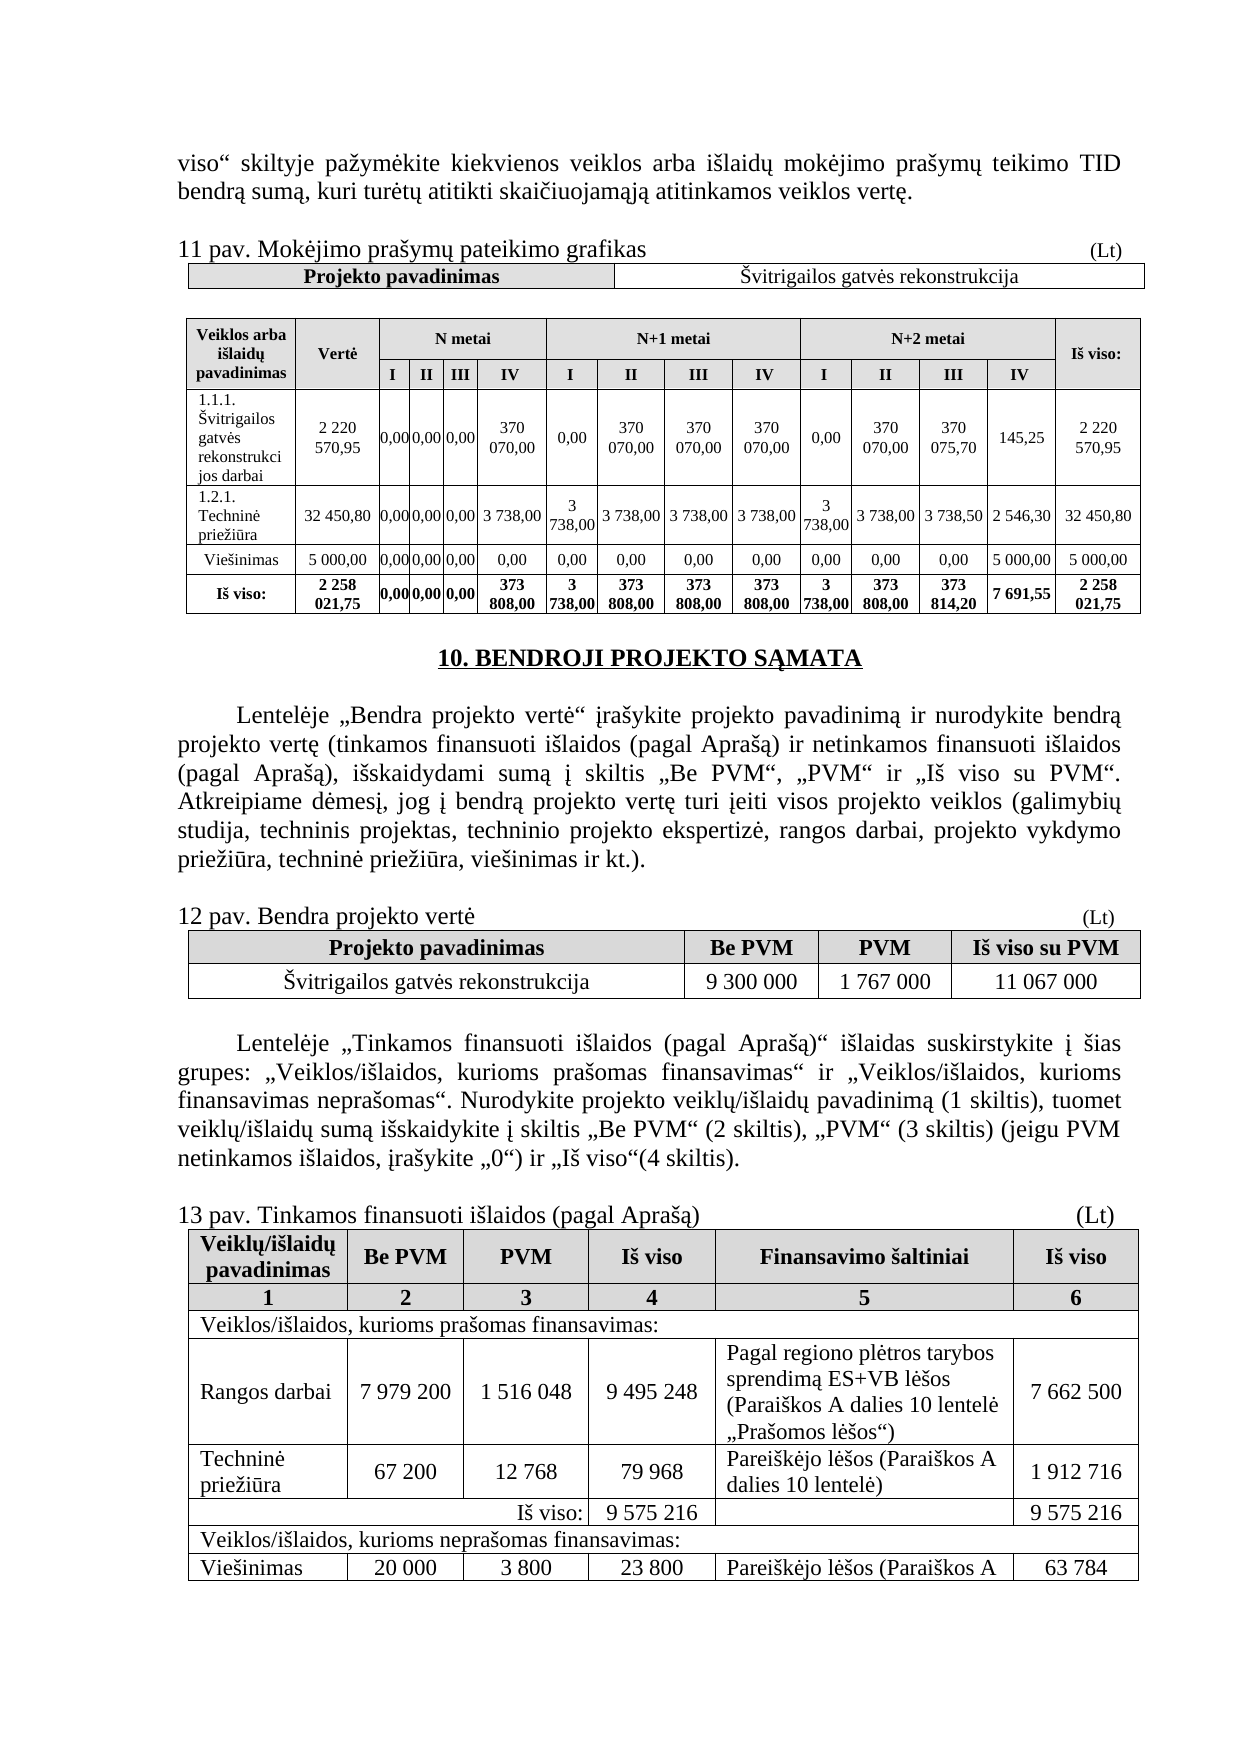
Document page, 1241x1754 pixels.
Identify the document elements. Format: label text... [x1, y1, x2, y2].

table_cell 370 070,00 [852, 390, 919, 485]
table_cell 0,00 [410, 575, 443, 613]
table_cell 3 [464, 1284, 588, 1310]
table_cell 1 [189, 1284, 347, 1310]
table_header PVM [819, 931, 951, 963]
table_cell 1 912 716 [1014, 1445, 1138, 1498]
table_cell 1.1.1. Švitrigailos gatvės rekonstrukcijos darbai [187, 390, 295, 485]
table_cell 0,00 [380, 390, 409, 485]
table_cell 9 575 216 [1014, 1499, 1138, 1525]
table_cell 20 000 [348, 1554, 463, 1580]
table_cell 3 738,00 [547, 575, 597, 613]
table_cell 0,00 [410, 545, 443, 573]
table_cell 0,00 [665, 545, 732, 573]
table_header Iš viso su PVM [952, 931, 1140, 963]
table_cell 1.2.1. Techninė priežiūra [187, 486, 295, 544]
text 10. BENDROJI PROJEKTO SĄMATA [177, 643, 1122, 671]
table_header Iš viso [589, 1230, 715, 1283]
table_header Iš viso: [1056, 319, 1140, 388]
table_cell 0,00 [801, 390, 851, 485]
table_cell 9 300 000 [685, 964, 818, 998]
table_cell Iš viso: [187, 575, 295, 613]
table_cell Pareiškėjo lėšos (Paraiškos A [716, 1554, 1013, 1580]
table_cell 370 070,00 [733, 390, 800, 485]
table_cell Švitrigailos gatvės rekonstrukcija [189, 964, 684, 998]
table_cell III [920, 360, 987, 388]
table_cell I [547, 360, 597, 388]
table_cell 3 738,00 [478, 486, 546, 544]
table_cell III [665, 360, 732, 388]
table_cell 0,00 [801, 545, 851, 573]
table_cell 373 808,00 [852, 575, 919, 613]
table_cell 5 000,00 [296, 545, 379, 573]
table_cell 7 979 200 [348, 1339, 463, 1444]
table_header Veiklos arba išlaidų pavadinimas [187, 319, 295, 388]
table_cell 12 768 [464, 1445, 588, 1498]
table_cell 0,00 [410, 486, 443, 544]
text 13 pav. Tinkamos finansuoti išlaidos (pagal Aprašą) (Lt) [177, 1200, 1122, 1229]
table_header N+2 metai [801, 319, 1055, 359]
table_cell 370 075,70 [920, 390, 987, 485]
table_header Vertė [296, 319, 379, 388]
table_header N metai [380, 319, 546, 359]
table_cell 3 738,00 [801, 575, 851, 613]
table_cell IV [988, 360, 1055, 388]
table_cell 5 [716, 1284, 1013, 1310]
table_cell 5 000,00 [1056, 545, 1140, 573]
table_header Veiklų/išlaidų pavadinimas [189, 1230, 347, 1283]
table_header Iš viso [1014, 1230, 1138, 1283]
table_cell 1 767 000 [819, 964, 951, 998]
table_cell 370 070,00 [598, 390, 664, 485]
table_cell 0,00 [444, 486, 477, 544]
table_cell 373 808,00 [733, 575, 800, 613]
table_cell 1 516 048 [464, 1339, 588, 1444]
table_cell Pagal regiono plėtros tarybos sprendimą ES+VB lėšos (Paraiškos A dalies 10 lentelė „Prašomos lėšos“) [716, 1339, 1013, 1444]
table_cell 370 070,00 [478, 390, 546, 485]
table_cell IV [733, 360, 800, 388]
table_cell 67 200 [348, 1445, 463, 1498]
table_cell 23 800 [589, 1554, 715, 1580]
table_cell 0,00 [410, 390, 443, 485]
table_cell 370 070,00 [665, 390, 732, 485]
table_cell II [410, 360, 443, 388]
text 12 pav. Bendra projekto vertė (Lt) [177, 901, 1122, 930]
text Lentelėje „Bendra projekto vertė“ įrašykite projekto pavadinimą ir nurodykite bendrą projekto vertę (tinkamos finansuoti išlaidos (pagal Aprašą) ir netinkamos finansuoti išlaidos (pagal Aprašą), išskaidydami sumą į skiltis „Be PVM“, „PVM“ ir „Iš viso su PVM“. Atkreipiame dėmesį, jog į bendrą projekto vertę turi įeiti visos projekto veiklos (galimybių studija, techninis projektas, techninio projekto ekspertizė, rangos darbai, projekto vykdymo priežiūra, techninė priežiūra, viešinimas ir kt.). [177, 700, 1122, 873]
table_header N+1 metai [547, 319, 800, 359]
table_cell Viešinimas [189, 1554, 347, 1580]
table_cell 7 691,55 [988, 575, 1055, 613]
table_cell 0,00 [852, 545, 919, 573]
table_cell 79 968 [589, 1445, 715, 1498]
text Lentelėje „Tinkamos finansuoti išlaidos (pagal Aprašą)“ išlaidas suskirstykite į šias grupes: „Veiklos/išlaidos, kurioms prašomas finansavimas“ ir „Veiklos/išlaidos, kurioms finansavimas neprašomas“. Nurodykite projekto veiklų/išlaidų pavadinimą (1 skiltis), tuomet veiklų/išlaidų sumą išskaidykite į skiltis „Be PVM“ (2 skiltis), „PVM“ (3 skiltis) (jeigu PVM netinkamos išlaidos, įrašykite „0“) ir „Iš viso“(4 skiltis). [177, 1028, 1122, 1172]
table_cell 2 258 021,75 [1056, 575, 1140, 613]
table_cell 32 450,80 [1056, 486, 1140, 544]
table_cell 0,00 [733, 545, 800, 573]
table_cell 373 808,00 [665, 575, 732, 613]
table_cell Veiklos/išlaidos, kurioms prašomas finansavimas: [189, 1311, 1138, 1338]
table_cell 5 000,00 [988, 545, 1055, 573]
table_cell 373 814,20 [920, 575, 987, 613]
table_cell Viešinimas [187, 545, 295, 573]
table_header Finansavimo šaltiniai [716, 1230, 1013, 1283]
table_cell 2 258 021,75 [296, 575, 379, 613]
table_cell II [852, 360, 919, 388]
table_cell 9 575 216 [589, 1499, 715, 1525]
table_cell 63 784 [1014, 1554, 1138, 1580]
table_cell IV [478, 360, 546, 388]
table_cell 3 738,00 [665, 486, 732, 544]
table_cell 0,00 [380, 575, 409, 613]
table_cell 0,00 [598, 545, 664, 573]
table_cell 2 [348, 1284, 463, 1310]
table_cell 145,25 [988, 390, 1055, 485]
table_cell 0,00 [444, 545, 477, 573]
table_cell 0,00 [380, 486, 409, 544]
table_cell 3 738,00 [733, 486, 800, 544]
table_cell I [380, 360, 409, 388]
table_cell III [444, 360, 477, 388]
table_cell 3 738,00 [852, 486, 919, 544]
table_cell 2 220 570,95 [1056, 390, 1140, 485]
table_cell 0,00 [444, 390, 477, 485]
table_header Be PVM [685, 931, 818, 963]
table_cell 0,00 [547, 390, 597, 485]
table_cell II [598, 360, 664, 388]
table_cell 3 738,50 [920, 486, 987, 544]
table_cell 0,00 [444, 575, 477, 613]
table_cell 6 [1014, 1284, 1138, 1310]
table_cell 11 067 000 [952, 964, 1140, 998]
table_cell 373 808,00 [478, 575, 546, 613]
table_header PVM [464, 1230, 588, 1283]
table_cell 2 546,30 [988, 486, 1055, 544]
table_cell 32 450,80 [296, 486, 379, 544]
table_header Projekto pavadinimas [189, 264, 614, 288]
table_cell I [801, 360, 851, 388]
table_cell 3 738,00 [598, 486, 664, 544]
table_cell Veiklos/išlaidos, kurioms neprašomas finansavimas: [189, 1526, 1138, 1553]
table_header Švitrigailos gatvės rekonstrukcija [615, 264, 1144, 288]
table_header Be PVM [348, 1230, 463, 1283]
table_header Projekto pavadinimas [189, 931, 684, 963]
table_cell Iš viso: [189, 1499, 588, 1525]
table_cell 3 738,00 [801, 486, 851, 544]
table_cell 3 738,00 [547, 486, 597, 544]
table_cell Techninė priežiūra [189, 1445, 347, 1498]
table_cell 7 662 500 [1014, 1339, 1138, 1444]
table_cell 2 220 570,95 [296, 390, 379, 485]
table_cell 0,00 [547, 545, 597, 573]
table_cell [716, 1499, 1013, 1525]
table_cell Pareiškėjo lėšos (Paraiškos A dalies 10 lentelė) [716, 1445, 1013, 1498]
table_cell Rangos darbai [189, 1339, 347, 1444]
table_cell 9 495 248 [589, 1339, 715, 1444]
text 11 pav. Mokėjimo prašymų pateikimo grafikas (Lt) [177, 234, 1122, 263]
text viso“ skiltyje pažymėkite kiekvienos veiklos arba išlaidų mokėjimo prašymų teikimo TID bendrą sumą, kuri turėtų atitikti skaičiuojamąją atitinkamos veiklos vertę. [177, 148, 1122, 205]
table_cell 0,00 [478, 545, 546, 573]
table_cell 373 808,00 [598, 575, 664, 613]
table_cell 4 [589, 1284, 715, 1310]
table_cell 3 800 [464, 1554, 588, 1580]
table_cell 0,00 [920, 545, 987, 573]
table_cell 0,00 [380, 545, 409, 573]
